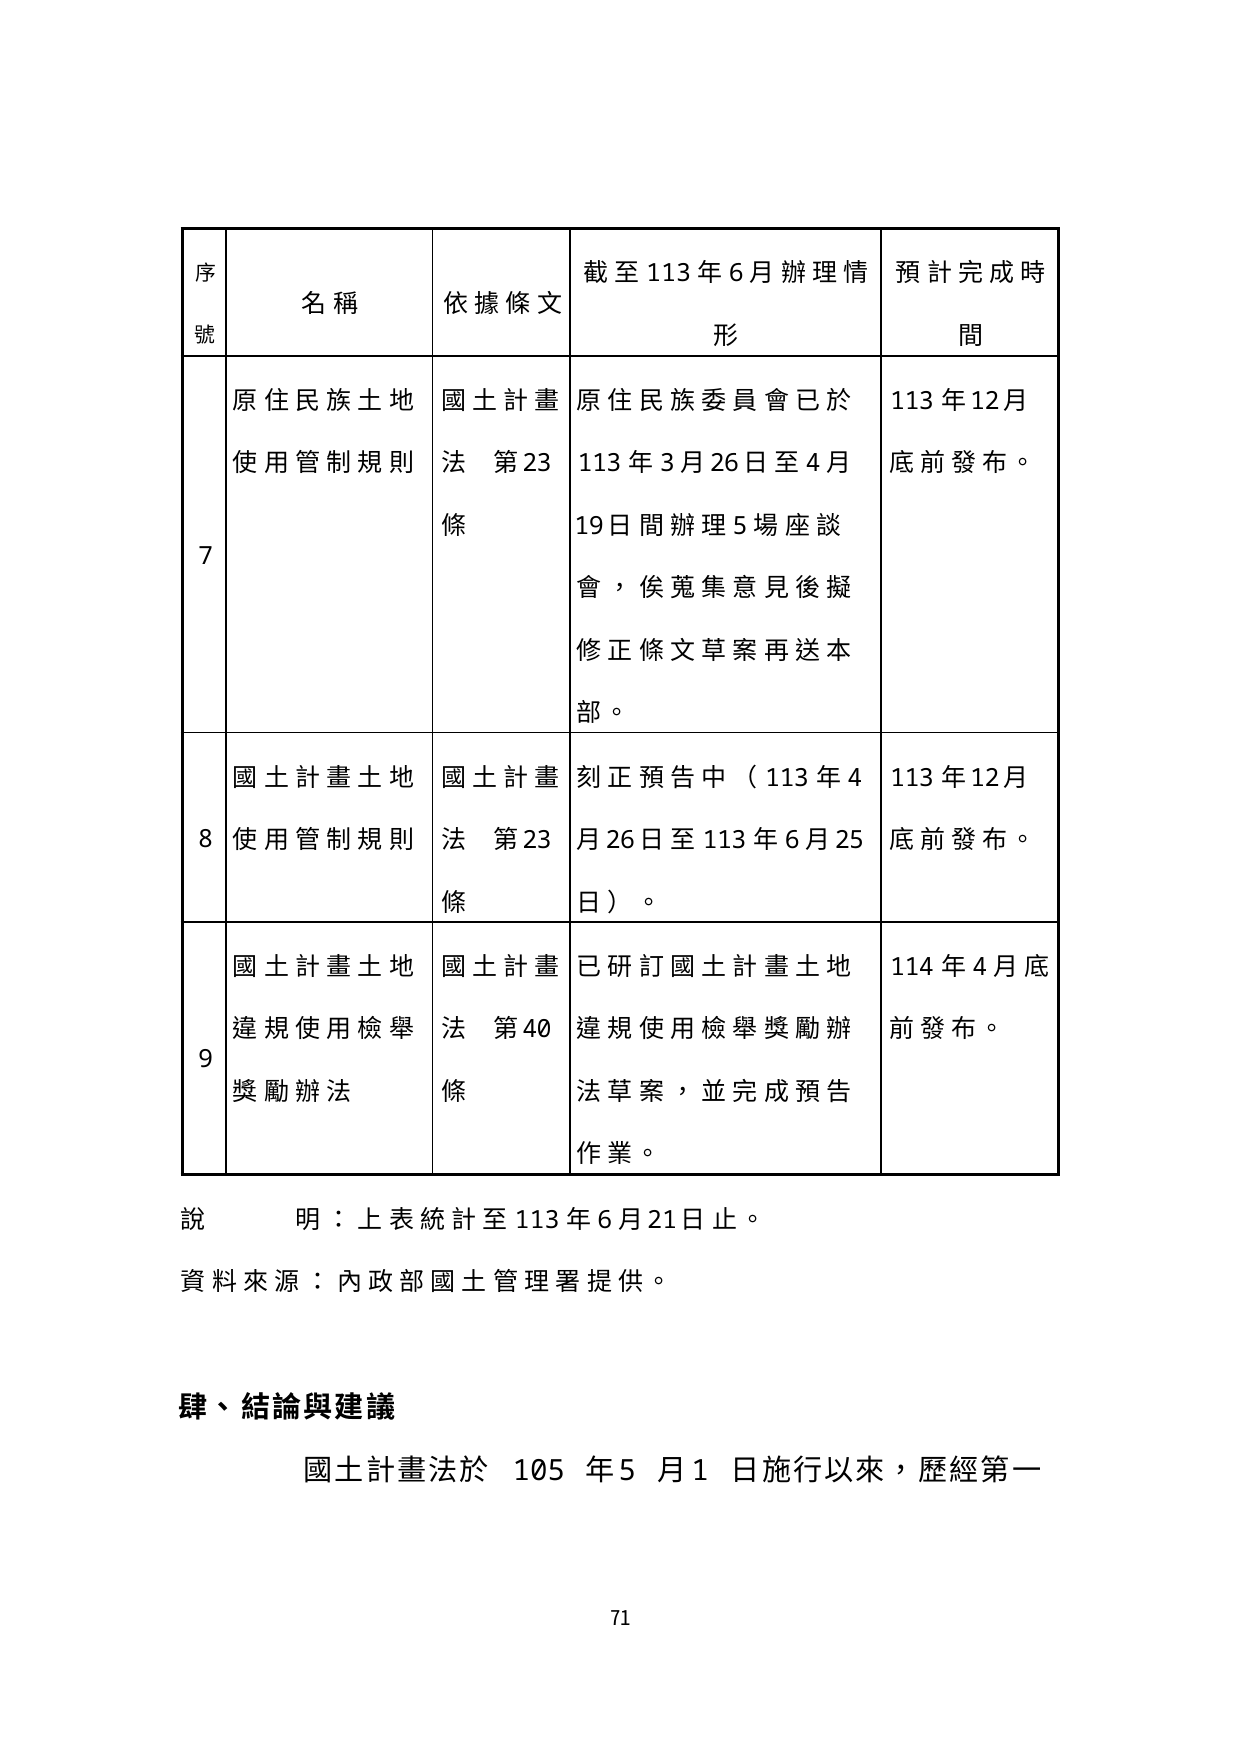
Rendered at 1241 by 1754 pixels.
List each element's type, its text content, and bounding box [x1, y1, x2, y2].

table_header 預計完成時間 [882, 230, 1057, 355]
table_cell 國土計畫法 第23條 [433, 357, 569, 732]
table_cell 國土計畫土地使用管制規則 [227, 733, 432, 921]
text 國土計畫法於 105 年5 月1 日施行以來，歷經第一 [236, 1426, 1063, 1488]
table_header 截至113年6月辦理情形 [571, 230, 880, 355]
table_header 序號 [184, 230, 225, 355]
table_cell 已研訂國土計畫土地違規使用檢舉獎勵辦法草案，並完成預告作業。 [571, 923, 880, 1172]
table_cell 國土計畫土地違規使用檢舉獎勵辦法 [227, 923, 432, 1172]
table_cell 國土計畫法 第40條 [433, 923, 569, 1172]
text 資料來源：內政部國土管理署提供。 [177, 1238, 1063, 1301]
table_cell 刻正預告中（113年4月26日至113年6月25日）。 [571, 733, 880, 921]
table_cell 114年4月底前發布。 [882, 923, 1057, 1172]
table_cell 113年12月底前發布。 [882, 733, 1057, 921]
table_header 名稱 [227, 230, 432, 355]
table_cell 7 [184, 357, 225, 732]
text 肆、結論與建議 [177, 1363, 1063, 1426]
table_cell 國土計畫法 第23條 [433, 733, 569, 921]
table_cell 113年12月底前發布。 [882, 357, 1057, 732]
table_header 依據條文 [433, 230, 569, 355]
text 說 明：上表統計至113年6月21日止。 [177, 1176, 1063, 1238]
table_cell 原住民族委員會已於113年3月26日至4月19日間辦理5場座談會，俟蒐集意見後擬修正條文草案再送本部。 [571, 357, 880, 732]
table_cell 8 [184, 733, 225, 921]
table_cell 9 [184, 923, 225, 1172]
table_cell 原住民族土地使用管制規則 [227, 357, 432, 732]
